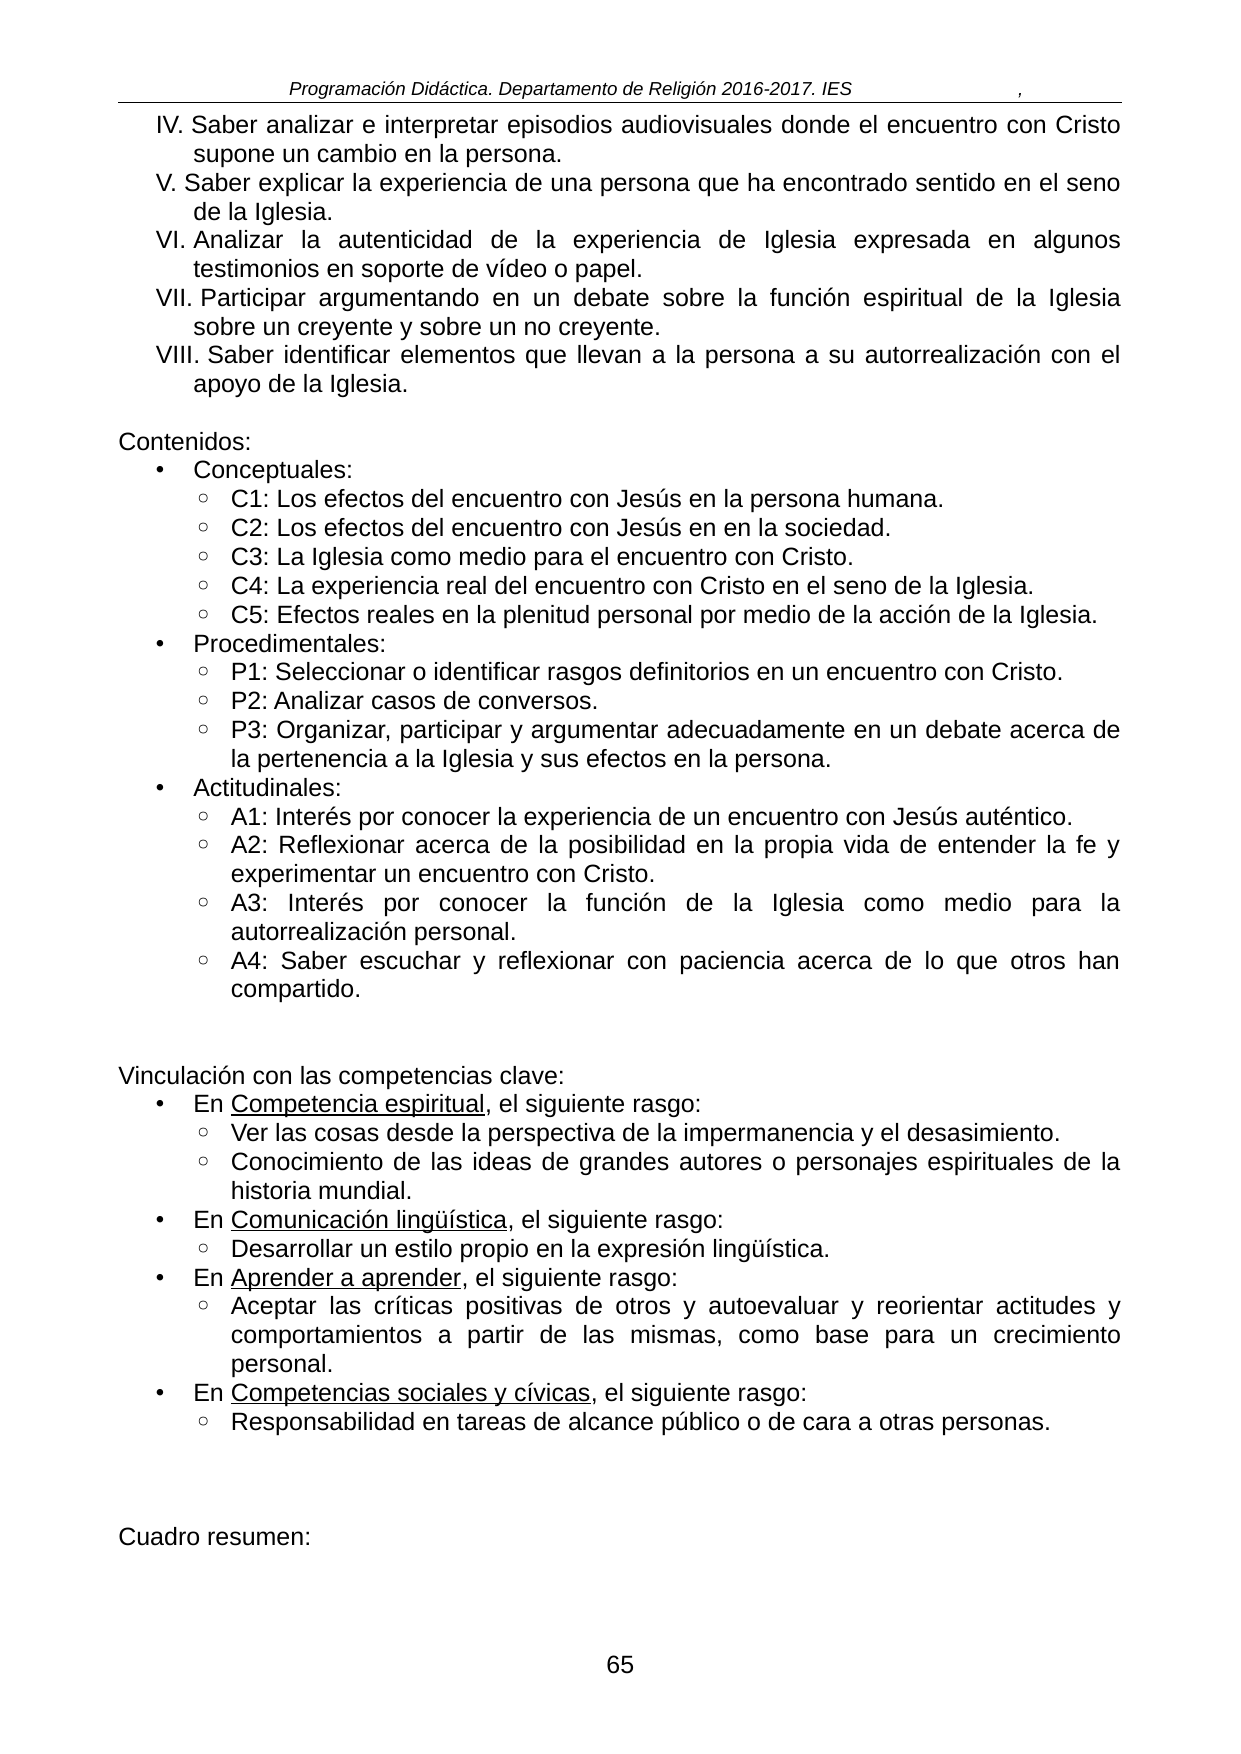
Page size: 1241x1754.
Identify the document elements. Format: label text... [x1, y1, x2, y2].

list Aceptar las críticas positivas de otros y autoevaluar y reorientar actitudes y comportamientos a partir de las mismas, como base para un crecimiento personal. [193, 1291, 1122, 1378]
list P1: Seleccionar o identificar rasgos definitorios en un encuentro con Cristo. [193, 657, 1122, 686]
list A1: Interés por conocer la experiencia de un encuentro con Jesús auténtico. [193, 802, 1122, 830]
list Procedimentales: [156, 628, 1122, 657]
list A2: Reflexionar acerca de la posibilidad en la propia vida de entender la fe y experimentar un encuentro con Cristo. [193, 830, 1122, 888]
list C2: Los efectos del encuentro con Jesús en en la sociedad. [193, 513, 1122, 542]
list C1: Los efectos del encuentro con Jesús en la persona humana. [193, 484, 1122, 513]
list A3: Interés por conocer la función de la Iglesia como medio para la autorrealización personal. [193, 888, 1122, 946]
list Analizar la autenticidad de la experiencia de Iglesia expresada en algunos testimonios en soporte de vídeo o papel. [156, 225, 1122, 283]
list Desarrollar un estilo propio en la expresión lingüística. [193, 1234, 1122, 1262]
text Cuadro resumen: [118, 1522, 1122, 1550]
list Saber identificar elementos que llevan a la persona a su autorrealización con el apoyo de la Iglesia. [156, 340, 1122, 398]
list Saber analizar e interpretar episodios audiovisuales donde el encuentro con Cristo supone un cambio en la persona. [156, 110, 1122, 168]
list En Aprender a aprender, el siguiente rasgo: [156, 1262, 1122, 1291]
list C4: La experiencia real del encuentro con Cristo en el seno de la Iglesia. [193, 571, 1122, 600]
text Contenidos: [118, 427, 1122, 455]
list En Competencias sociales y cívicas, el siguiente rasgo: [156, 1378, 1122, 1407]
list Conceptuales: [156, 455, 1122, 484]
list En Competencia espiritual, el siguiente rasgo: [156, 1089, 1122, 1118]
list Saber explicar la experiencia de una persona que ha encontrado sentido en el seno de la Iglesia. [156, 168, 1122, 225]
list P2: Analizar casos de conversos. [193, 686, 1122, 715]
list Ver las cosas desde la perspectiva de la impermanencia y el desasimiento. [193, 1118, 1122, 1147]
list P3: Organizar, participar y argumentar adecuadamente en un debate acerca de la pertenencia a la Iglesia y sus efectos en la persona. [193, 715, 1122, 773]
list Participar argumentando en un debate sobre la función espiritual de la Iglesia sobre un creyente y sobre un no creyente. [156, 283, 1122, 340]
list Conocimiento de las ideas de grandes autores o personajes espirituales de la historia mundial. [193, 1147, 1122, 1205]
list Responsabilidad en tareas de alcance público o de cara a otras personas. [193, 1407, 1122, 1435]
list C3: La Iglesia como medio para el encuentro con Cristo. [193, 542, 1122, 571]
list En Comunicación lingüística, el siguiente rasgo: [156, 1205, 1122, 1234]
list C5: Efectos reales en la plenitud personal por medio de la acción de la Iglesia. [193, 600, 1122, 628]
list A4: Saber escuchar y reflexionar con paciencia acerca de lo que otros han compartido. [193, 946, 1122, 1003]
text Vinculación con las competencias clave: [118, 1061, 1122, 1089]
list Actitudinales: [156, 773, 1122, 802]
